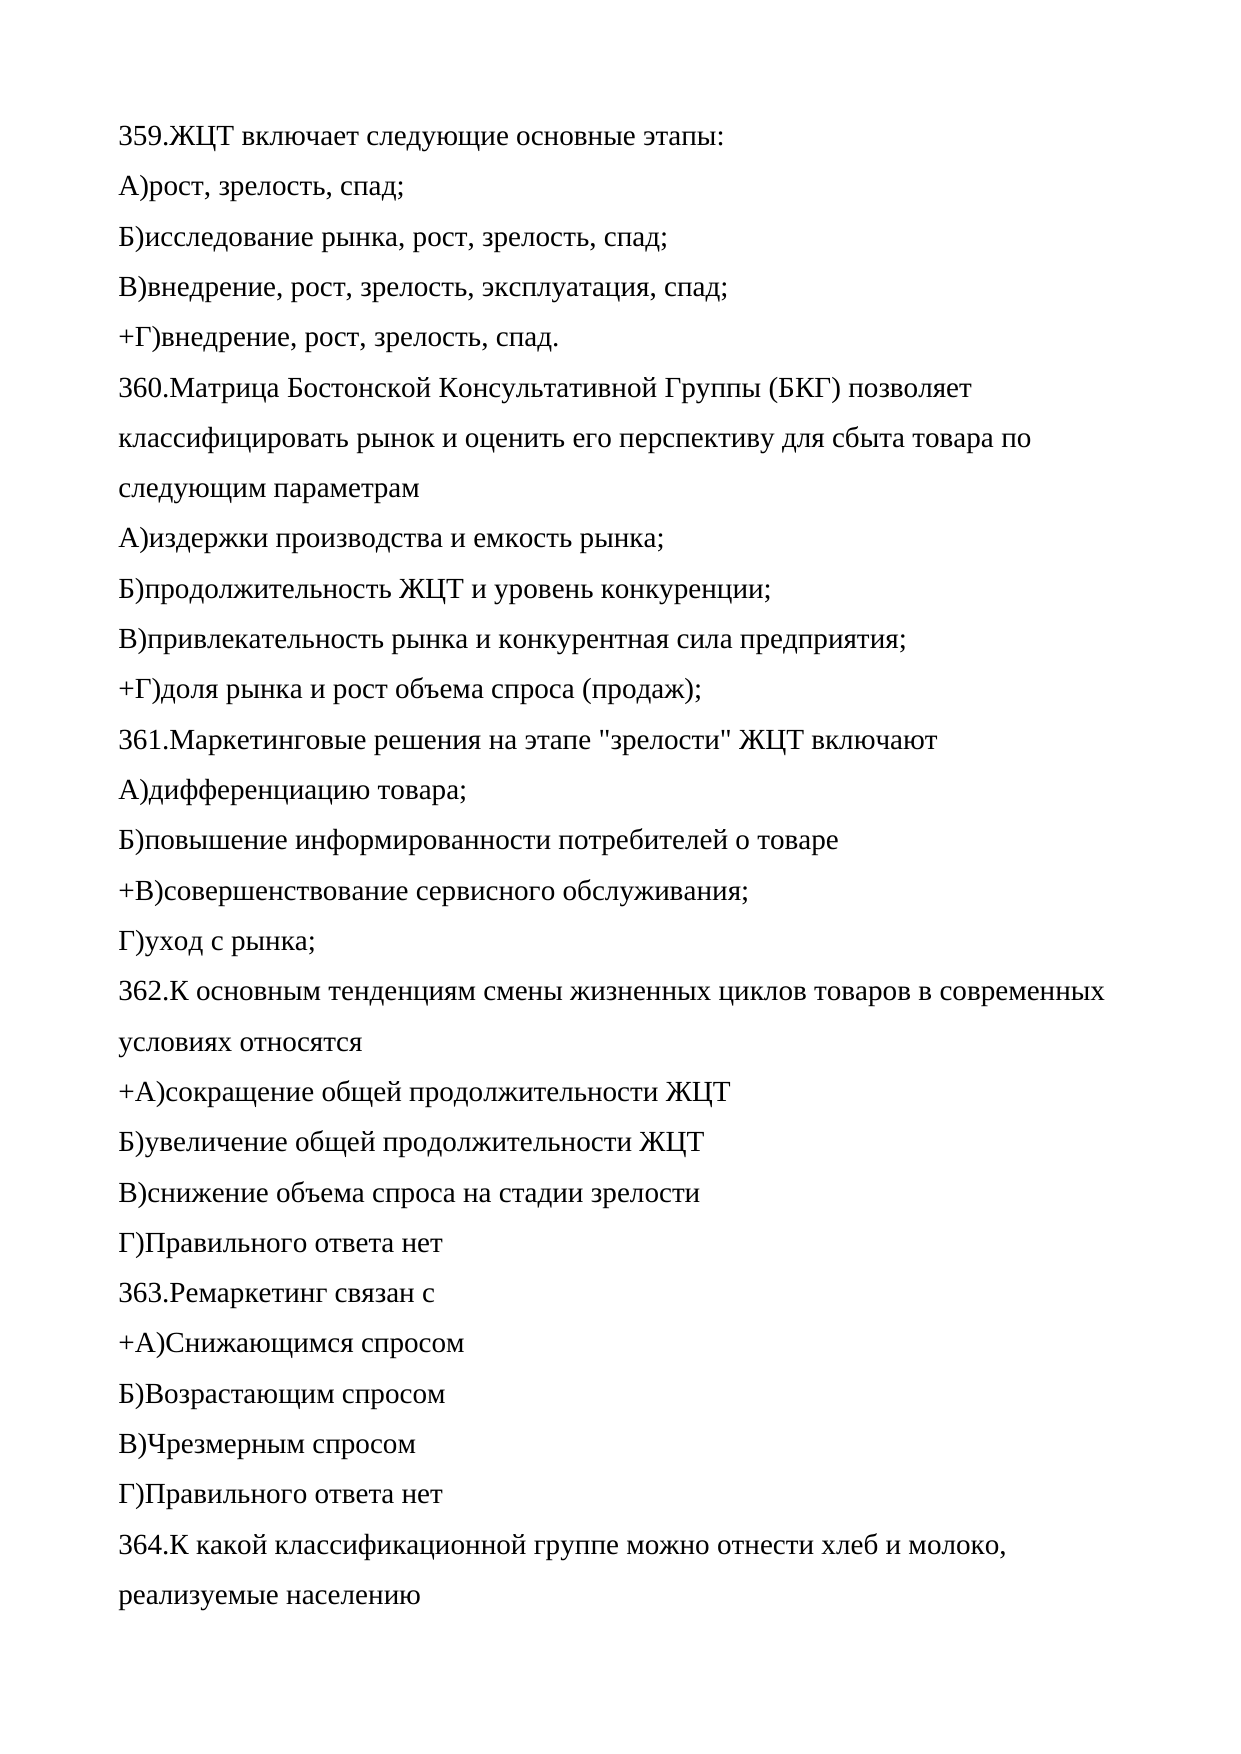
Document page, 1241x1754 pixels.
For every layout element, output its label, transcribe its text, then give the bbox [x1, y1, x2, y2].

text 364.К какой классификационной группе можно отнести хлеб и молоко, реализуемые населению [118, 1527, 1122, 1611]
text 361.Маркетинговые решения на этапе "зрелости" ЖЦТ включают [118, 722, 1122, 755]
text 360.Матрица Бостонской Консультативной Группы (БКГ) позволяет классифицировать рынок и оценить его перспективу для сбыта товара по следующим параметрам [118, 370, 1122, 504]
text А)издержки производства и емкость рынка; [118, 521, 1122, 554]
text Б)продолжительность ЖЦТ и уровень конкуренции; [118, 571, 1122, 604]
text 362.К основным тенденциям смены жизненных циклов товаров в современных условиях относятся [118, 973, 1122, 1057]
text +Г)доля рынка и рост объема спроса (продаж); [118, 672, 1122, 705]
text Б)Возрастающим спросом [118, 1376, 1122, 1409]
text +А)сокращение общей продолжительности ЖЦТ [118, 1074, 1122, 1108]
text +В)совершенствование сервисного обслуживания; [118, 873, 1122, 906]
text Б)увеличение общей продолжительности ЖЦТ [118, 1124, 1122, 1158]
text В)привлекательность рынка и конкурентная сила предприятия; [118, 621, 1122, 655]
text 359.ЖЦТ включает следующие основные этапы: [118, 118, 1122, 152]
text В)снижение объема спроса на стадии зрелости [118, 1175, 1122, 1208]
text В)Чрезмерным спросом [118, 1426, 1122, 1460]
text Б)исследование рынка, рост, зрелость, спад; [118, 219, 1122, 252]
text Б)повышение информированности потребителей о товаре [118, 822, 1122, 856]
text А)рост, зрелость, спад; [118, 168, 1122, 202]
text В)внедрение, рост, зрелость, эксплуатация, спад; [118, 269, 1122, 303]
text +А)Снижающимся спросом [118, 1326, 1122, 1359]
text А)дифференциацию товара; [118, 772, 1122, 806]
text 363.Ремаркетинг связан с [118, 1275, 1122, 1309]
text +Г)внедрение, рост, зрелость, спад. [118, 319, 1122, 353]
text Г)Правильного ответа нет [118, 1477, 1122, 1510]
text Г)уход с рынка; [118, 923, 1122, 957]
text Г)Правильного ответа нет [118, 1225, 1122, 1258]
